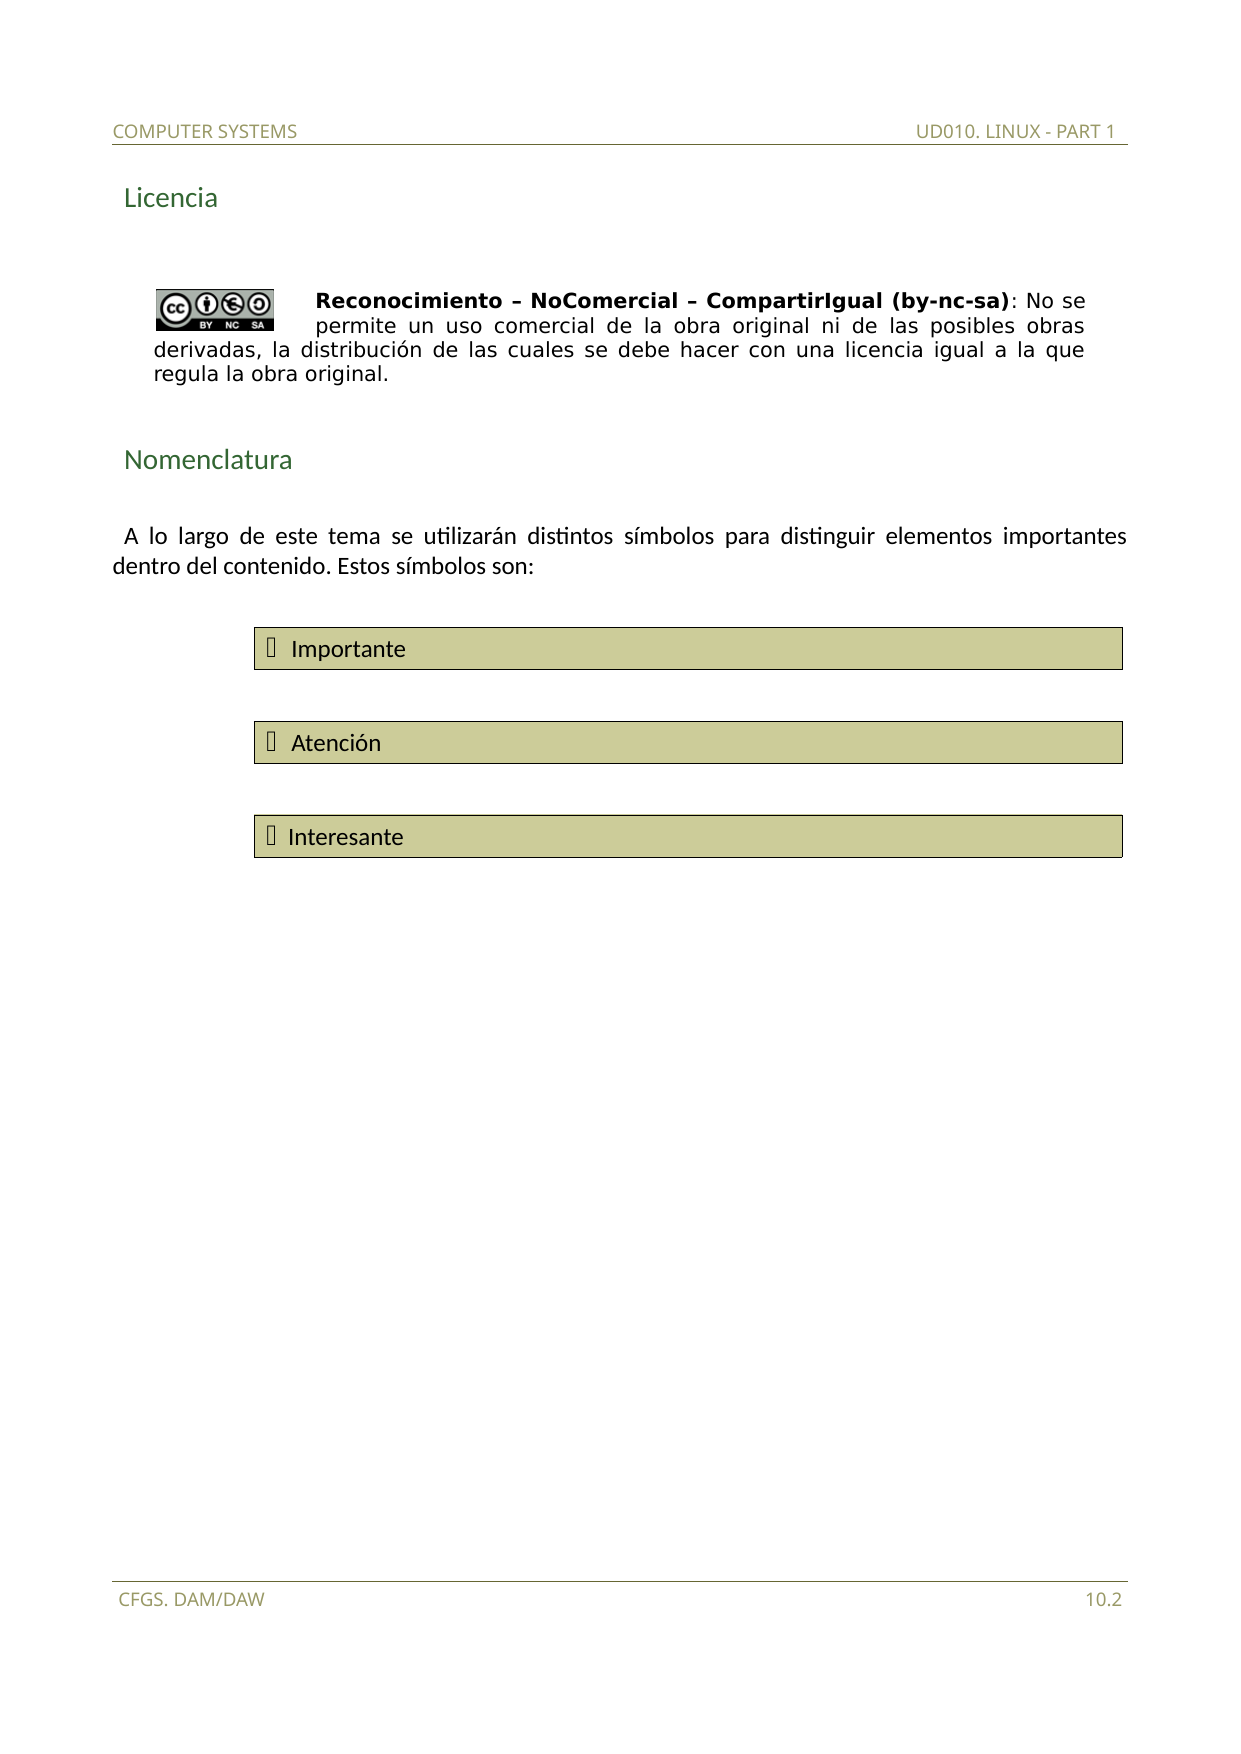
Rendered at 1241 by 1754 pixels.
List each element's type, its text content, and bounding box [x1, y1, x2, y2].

text A lo largo de este tema se utilizarán distintos símbolos para distinguir elementos importantes dentro del contenido. Estos símbolos son: [112, 520, 1128, 581]
text Reconocimiento – NoComercial – CompartirIgual (by-nc-sa): No se permite un uso comercial de la obra original ni de las posibles obras derivadas, la distribución de las cuales se debe hacer con una licencia igual a la que regula la obra original. [153, 289, 1086, 386]
text  Interesante [255, 816, 1122, 857]
picture [156, 289, 274, 331]
text Nomenclatura [112, 441, 1128, 477]
text Licencia [112, 179, 1128, 215]
text  Importante [255, 628, 1122, 669]
text  Atención [255, 722, 1122, 763]
